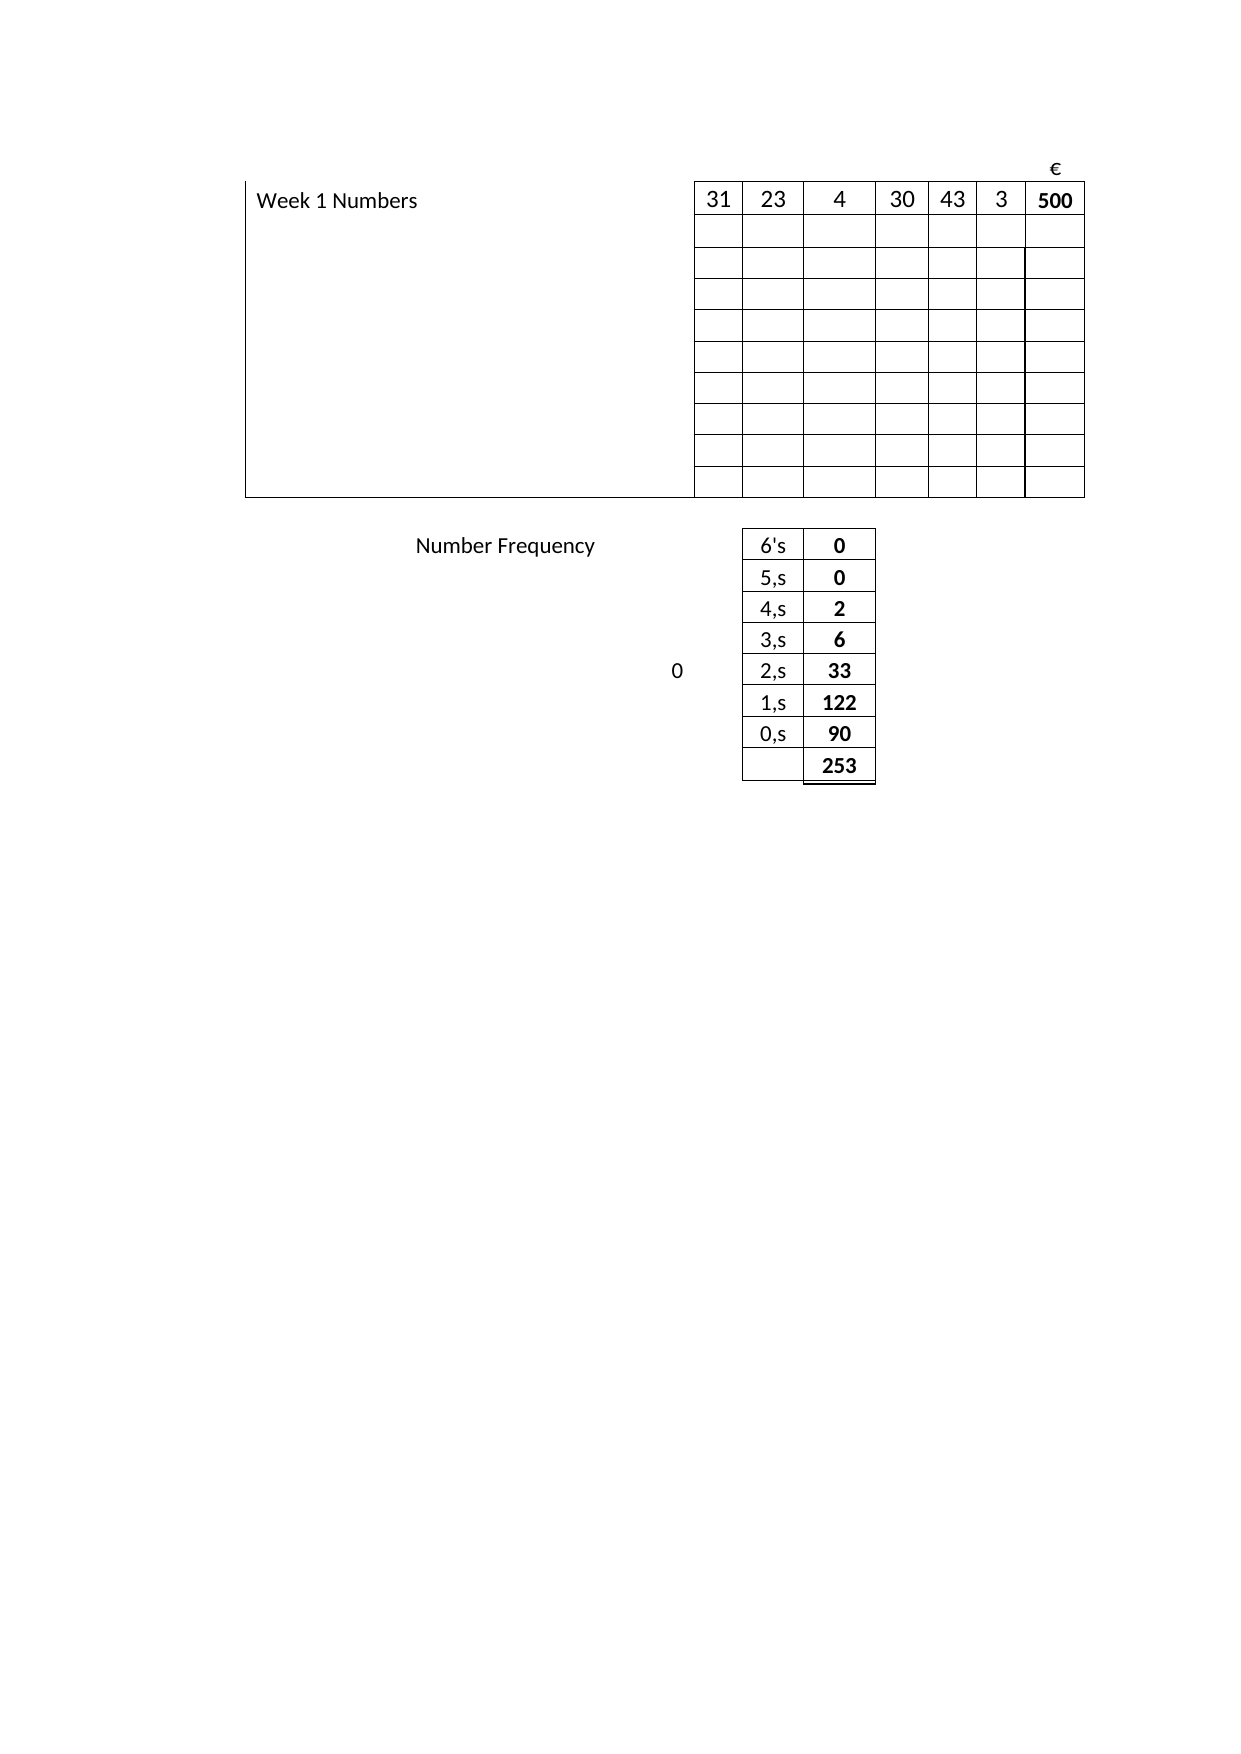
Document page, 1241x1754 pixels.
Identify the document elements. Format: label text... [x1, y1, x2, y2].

table_cell [246, 341, 316, 372]
table_cell 23 [743, 182, 803, 214]
table_cell [695, 435, 742, 466]
table_cell [1026, 215, 1084, 247]
table_cell [743, 435, 803, 466]
table_cell [245, 747, 316, 780]
table_cell [245, 528, 316, 559]
table_cell [160, 247, 245, 278]
table_cell [804, 373, 875, 403]
table_cell [316, 466, 694, 497]
table_cell [743, 342, 803, 372]
table_cell [977, 684, 1025, 716]
table_cell [1085, 653, 1183, 684]
table_cell [929, 342, 976, 372]
table_cell [928, 622, 977, 653]
table_cell [1085, 716, 1183, 747]
table_cell [876, 747, 928, 780]
table_cell 253 [804, 748, 875, 780]
table_cell [977, 150, 1025, 181]
table_cell € [1025, 150, 1085, 181]
table_cell [694, 150, 743, 181]
table_cell [928, 498, 977, 528]
table_cell [1085, 497, 1183, 528]
table_cell [875, 150, 928, 181]
table_cell [876, 310, 928, 341]
table_cell [1085, 528, 1183, 559]
table_cell [1025, 716, 1085, 747]
table_cell [977, 498, 1025, 528]
table_cell [316, 622, 694, 653]
table_cell [928, 684, 977, 716]
table_cell [160, 622, 245, 653]
table_cell [160, 716, 245, 747]
table_cell [694, 716, 742, 747]
table_cell [977, 747, 1025, 780]
table_cell [928, 559, 977, 591]
table_cell [876, 404, 928, 434]
table_cell [160, 214, 245, 247]
table_cell [1025, 622, 1085, 653]
table_cell [1085, 434, 1183, 466]
table_cell [977, 404, 1024, 434]
table_cell [876, 467, 928, 497]
table_cell [694, 528, 742, 559]
table_cell [743, 498, 803, 528]
table_cell [876, 684, 928, 716]
table_cell 3,s [743, 623, 803, 653]
table_cell 1,s [743, 685, 803, 716]
table_cell [160, 278, 245, 309]
table_cell 90 [804, 717, 875, 747]
table_cell [316, 684, 694, 716]
table_cell [316, 372, 694, 403]
table_cell [160, 466, 245, 497]
table_cell [246, 214, 316, 247]
table_cell [977, 653, 1025, 684]
table_cell [246, 434, 316, 466]
table_cell [876, 622, 928, 653]
table_cell 500 [1026, 182, 1084, 214]
table_cell [1025, 559, 1085, 591]
table_cell 2,s [743, 654, 803, 684]
table_cell [928, 591, 977, 622]
table_cell [928, 528, 977, 559]
table_cell [876, 559, 928, 591]
table_cell [694, 747, 742, 780]
table_cell [977, 310, 1024, 341]
table_cell [160, 181, 245, 214]
table_cell [929, 248, 976, 278]
table_cell 4 [804, 182, 875, 214]
table_cell [804, 215, 875, 247]
table_cell [694, 498, 743, 528]
table_cell [875, 498, 928, 528]
table_cell [743, 467, 803, 497]
table_cell [1085, 214, 1183, 247]
table_cell [316, 716, 694, 747]
table_cell [245, 498, 316, 528]
table_cell [1085, 403, 1183, 434]
table_cell [694, 622, 742, 653]
table_cell [316, 403, 694, 434]
table_cell [246, 403, 316, 434]
table_cell [1085, 466, 1183, 497]
table_cell [928, 150, 977, 181]
table_cell [876, 528, 928, 559]
table_cell [977, 528, 1025, 559]
table_cell [804, 279, 875, 309]
table_cell [1085, 591, 1183, 622]
table_cell [977, 435, 1024, 466]
table_cell [316, 309, 694, 341]
table_cell [160, 434, 245, 466]
table_cell [876, 653, 928, 684]
table_cell [695, 215, 742, 247]
table_cell [695, 467, 742, 497]
table_cell [1085, 309, 1183, 341]
table_cell [1026, 342, 1084, 372]
table_cell [316, 150, 694, 181]
table_cell [160, 528, 245, 559]
table_cell [160, 341, 245, 372]
table_cell [245, 591, 316, 622]
table_cell 122 [804, 685, 875, 716]
table_cell [929, 404, 976, 434]
table_cell [928, 716, 977, 747]
table_cell [977, 373, 1024, 403]
table_cell [695, 310, 742, 341]
table_cell [876, 342, 928, 372]
table_cell [977, 279, 1024, 309]
table_cell [803, 150, 875, 181]
table_cell [743, 373, 803, 403]
table_cell [316, 747, 694, 780]
table_cell Week 1 Numbers [246, 181, 694, 214]
table_cell [160, 372, 245, 403]
table_cell [1026, 435, 1084, 466]
table_cell [695, 248, 742, 278]
table_cell [977, 622, 1025, 653]
table_cell [929, 215, 976, 247]
table_cell [804, 310, 875, 341]
table_cell [1085, 559, 1183, 591]
table_cell [694, 653, 742, 684]
table_cell [694, 559, 742, 591]
table_cell [929, 435, 976, 466]
table_cell [743, 748, 803, 780]
table_cell [694, 591, 742, 622]
table_cell [1025, 684, 1085, 716]
table_cell [316, 278, 694, 309]
table_cell [876, 435, 928, 466]
table_cell [1025, 653, 1085, 684]
table_cell 0 [804, 529, 875, 559]
table_cell [246, 309, 316, 341]
table_cell [245, 559, 316, 591]
table_cell [695, 279, 742, 309]
table_cell [743, 248, 803, 278]
table_cell [804, 404, 875, 434]
table_cell [1025, 498, 1085, 528]
table_cell 6 [804, 623, 875, 653]
table_cell 3 [977, 182, 1025, 214]
table_cell [1026, 310, 1084, 341]
table_cell [804, 342, 875, 372]
table_cell [929, 467, 976, 497]
table_cell [246, 247, 316, 278]
table_cell [743, 215, 803, 247]
table_cell [316, 341, 694, 372]
table_cell [977, 591, 1025, 622]
table_cell [876, 716, 928, 747]
table_cell [246, 372, 316, 403]
table_cell [316, 247, 694, 278]
table_cell [1085, 247, 1183, 278]
table_cell [160, 747, 245, 780]
table_cell [928, 653, 977, 684]
table_cell [876, 373, 928, 403]
table_cell [695, 404, 742, 434]
table_cell [1085, 341, 1183, 372]
table_cell [743, 150, 803, 181]
table_cell [160, 559, 245, 591]
table_cell [929, 279, 976, 309]
table_cell [804, 435, 875, 466]
table_cell [1026, 279, 1084, 309]
table_cell [316, 559, 694, 591]
table_cell [245, 716, 316, 747]
table_cell 31 [695, 182, 742, 214]
table_cell [160, 403, 245, 434]
table_cell [743, 404, 803, 434]
table_cell 2 [804, 592, 875, 622]
table_cell 33 [804, 654, 875, 684]
table_cell [743, 279, 803, 309]
table_cell [977, 215, 1025, 247]
table_cell [1026, 248, 1084, 278]
table_cell 0 [804, 560, 875, 591]
table_cell 43 [929, 182, 976, 214]
table_cell [246, 278, 316, 309]
table_cell Number Frequency [316, 528, 694, 559]
table_cell [246, 466, 316, 497]
table_cell [1026, 373, 1084, 403]
table_cell [977, 248, 1024, 278]
table_cell [1085, 372, 1183, 403]
table_cell [316, 434, 694, 466]
table_cell [160, 653, 245, 684]
table_cell [876, 215, 928, 247]
table_cell [316, 591, 694, 622]
table_cell [876, 591, 928, 622]
table_cell [316, 498, 694, 528]
table_cell [160, 497, 245, 528]
table_cell [245, 653, 316, 684]
table_cell [1025, 591, 1085, 622]
table_cell [803, 498, 875, 528]
table_cell [160, 150, 245, 181]
table_cell [1025, 747, 1085, 780]
table_cell [804, 467, 875, 497]
table_cell 6's [743, 529, 803, 559]
table_cell [245, 684, 316, 716]
table_cell [1026, 467, 1084, 497]
table_cell [160, 591, 245, 622]
table_cell [1085, 684, 1183, 716]
table_cell [245, 622, 316, 653]
table_cell [743, 310, 803, 341]
table_cell 0,s [743, 717, 803, 747]
table_cell [316, 214, 694, 247]
table_cell [245, 150, 316, 181]
table_cell [929, 373, 976, 403]
table_cell [804, 248, 875, 278]
table_cell [1085, 181, 1183, 214]
table_cell [1085, 622, 1183, 653]
table_cell [694, 684, 742, 716]
table_cell [977, 342, 1024, 372]
table_cell [1025, 528, 1085, 559]
table_cell [977, 559, 1025, 591]
table_cell [1085, 150, 1183, 181]
table_cell [695, 342, 742, 372]
table_cell [160, 684, 245, 716]
table_cell [928, 747, 977, 780]
table_cell [695, 373, 742, 403]
table_cell [160, 309, 245, 341]
table_cell [1085, 747, 1183, 780]
table_cell [876, 279, 928, 309]
table_cell [1085, 278, 1183, 309]
table_cell 5,s [743, 560, 803, 591]
table_cell 0 [316, 653, 694, 684]
table_cell [1026, 404, 1084, 434]
table_cell [977, 716, 1025, 747]
table_cell 30 [876, 182, 928, 214]
table_cell [929, 310, 976, 341]
table_cell [876, 248, 928, 278]
table_cell 4,s [743, 592, 803, 622]
table_cell [977, 467, 1024, 497]
